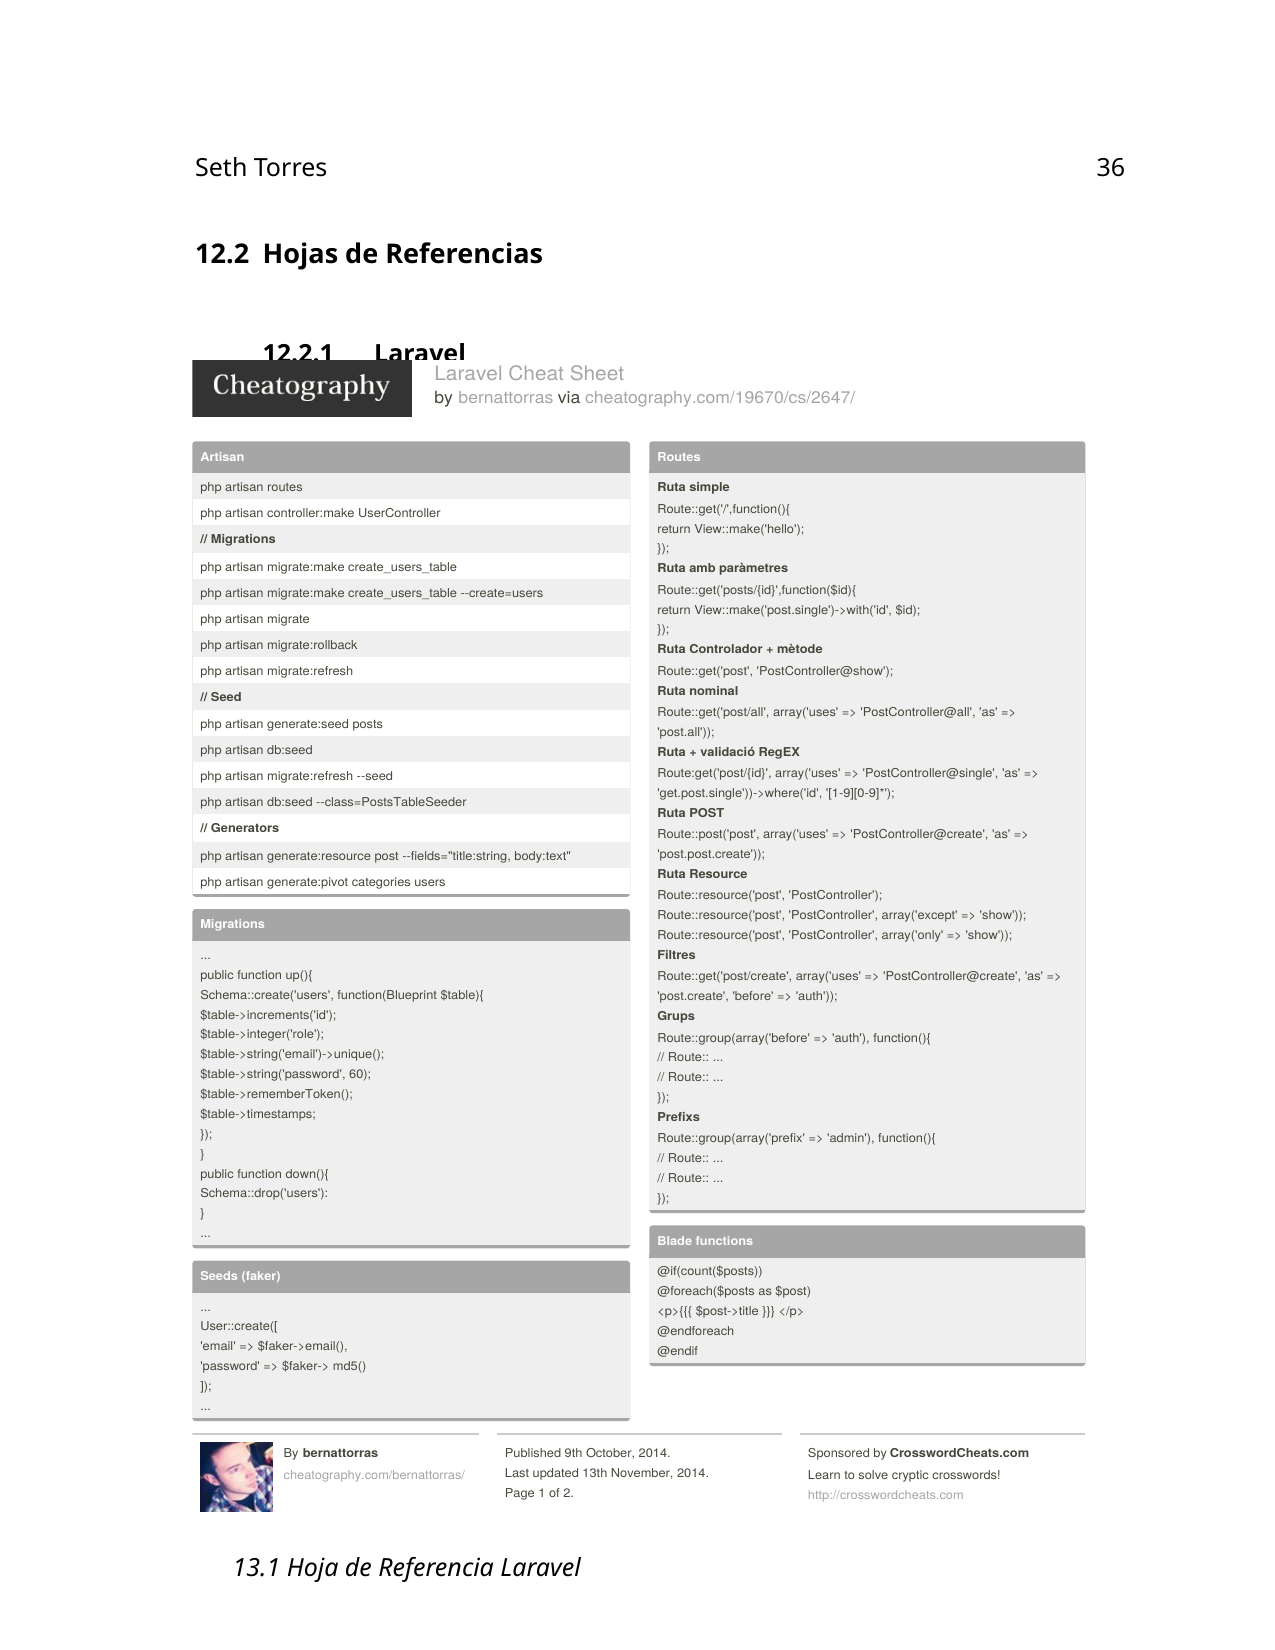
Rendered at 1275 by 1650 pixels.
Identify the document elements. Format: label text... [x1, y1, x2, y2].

subtitle Laravel [262, 335, 1125, 369]
subtitle Hojas de Referencias [150, 234, 1125, 271]
text 13.1 Hoja de Referencia Laravel [187, 1516, 1087, 1584]
